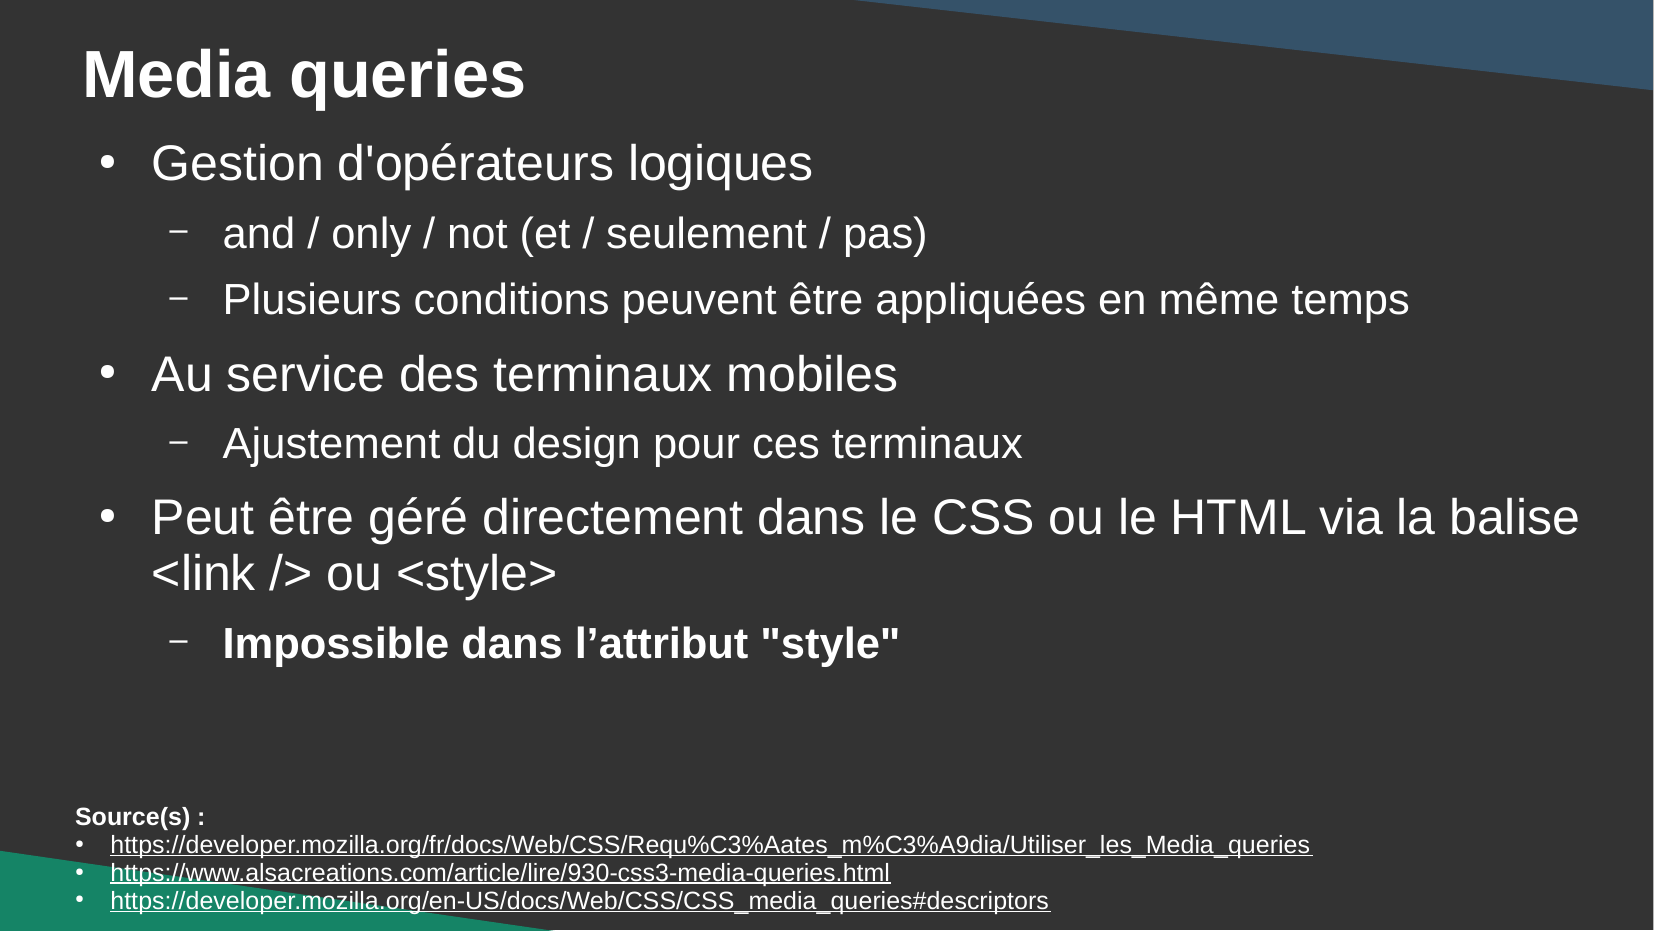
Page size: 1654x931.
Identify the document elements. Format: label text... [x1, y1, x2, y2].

text_box [853, 0, 1653, 91]
text_box [0, 850, 555, 931]
text_box Source(s) : https://developer.mozilla.org/fr/docs/Web/CSS/Requ%C3%Aates_m%C3%A9dia/Utiliser_les_Media_queries https://www.alsacreations.com/article/lire/930-css3-media-queries.html https://developer.mozilla.org/en-US/docs/Web/CSS/CSS_media_queries#descriptors [60, 781, 1546, 922]
list Gestion d'opérateurs logiques and / only / not (et / seulement / pas) Plusieurs conditions peuvent être appliquées en même temps Au service des terminaux mobiles Ajustement du design pour ces terminaux Peut être géré directement dans le CSS ou le HTML via la balise <link /> ou <style> Impossible dans l’attribut "style" [80, 135, 1605, 756]
title Media queries [82, 37, 1571, 122]
